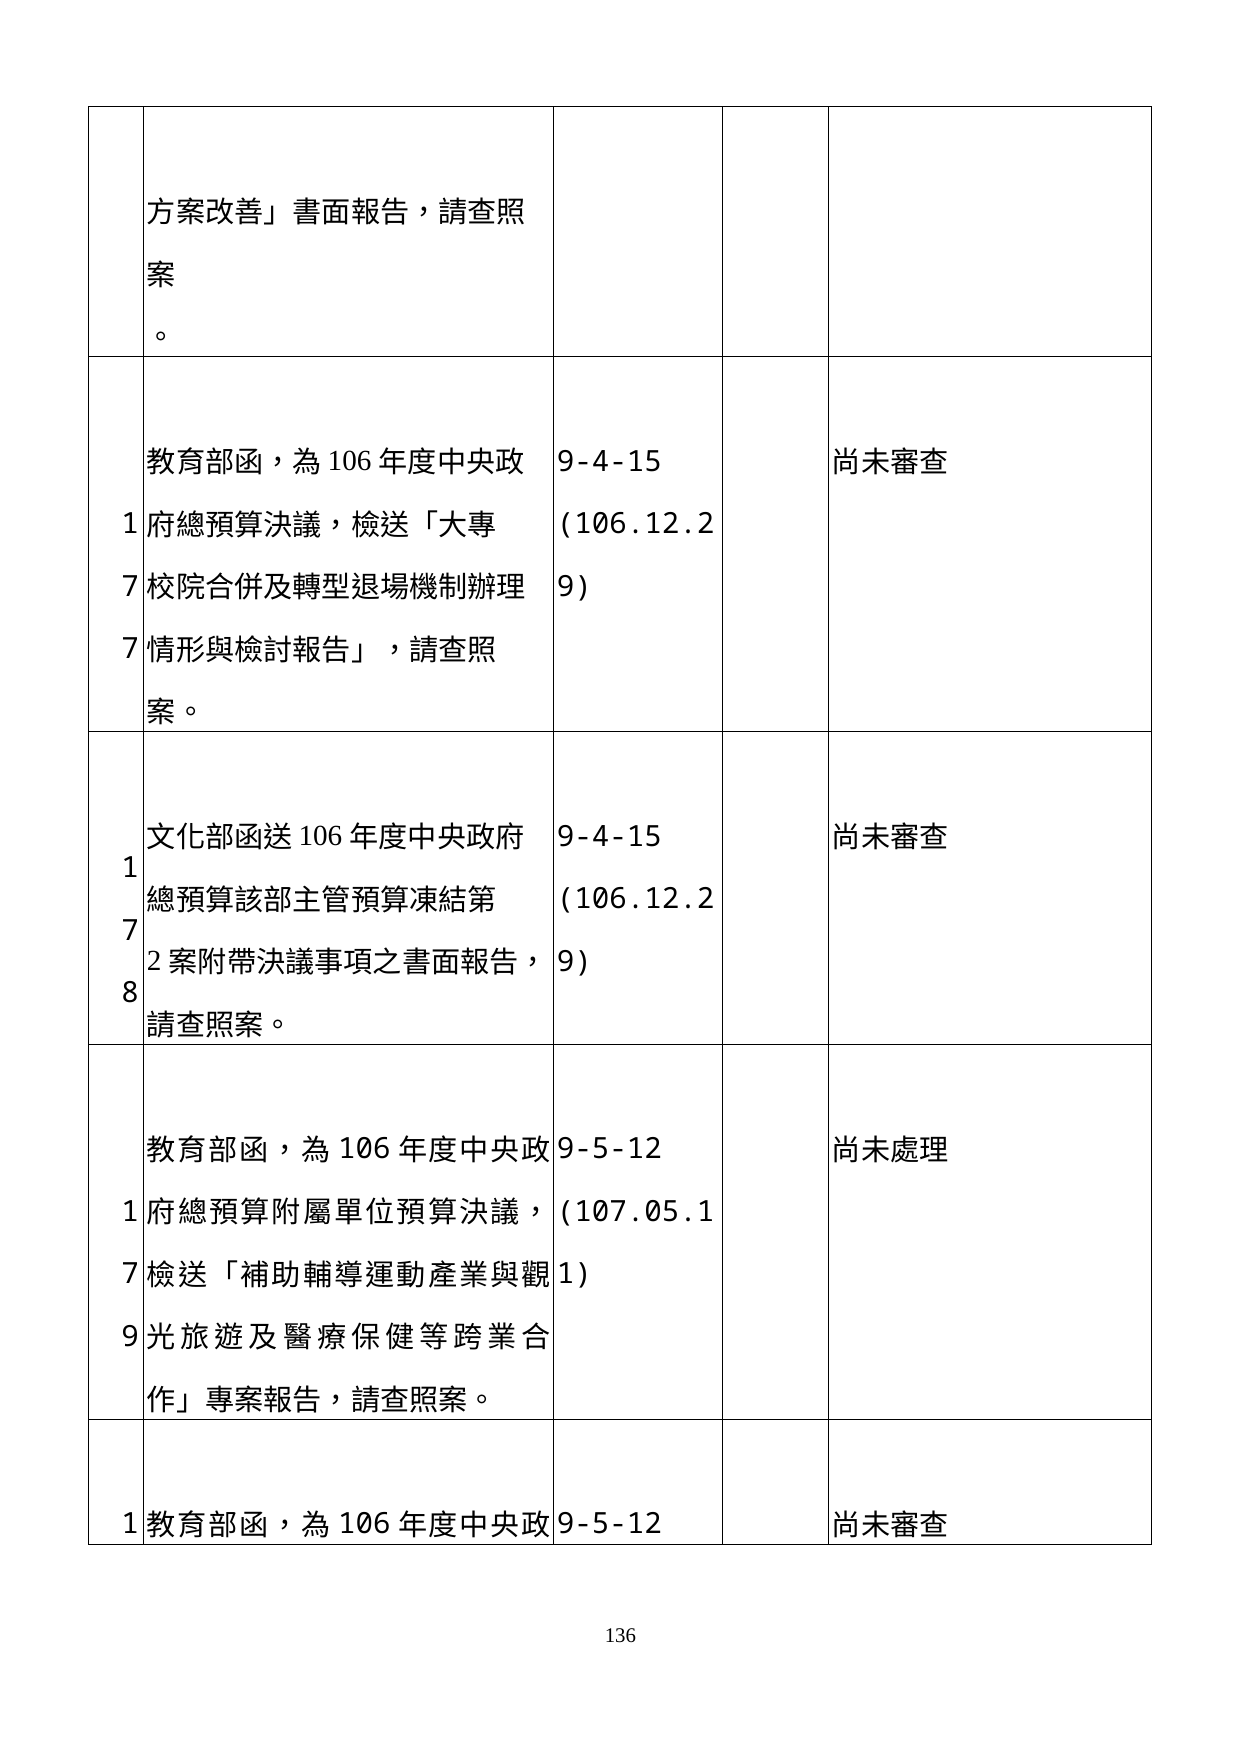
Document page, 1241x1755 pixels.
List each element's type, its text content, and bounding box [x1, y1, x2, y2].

table_cell 教育部函，為106年度中央政府總預算附屬單位預算決議，檢送「補助輔導運動產業與觀光旅遊及醫療保健等跨業合作」專案報告，請查照案。 [144, 1045, 553, 1418]
table_cell [723, 1045, 828, 1418]
table_cell [554, 107, 722, 356]
table_cell [723, 357, 828, 731]
table_cell [89, 732, 143, 1043]
table_cell 教育部函，為106 年度中央政府總預算決議，檢送「大專 校院合併及轉型退場機制辦理情形與檢討報告」，請查照案。 [144, 357, 553, 731]
table_cell [89, 357, 143, 731]
table_cell 文化部函送106 年度中央政府總預算該部主管預算凍結第 2 案附帶決議事項之書面報告，請查照案。 [144, 732, 553, 1043]
table_cell 尚未審查 [829, 732, 1151, 1043]
table_cell [829, 107, 1151, 356]
table_cell 尚未審查 [829, 1420, 1151, 1543]
table_cell 方案改善」書面報告，請查照案 。 [144, 107, 553, 356]
table_cell [89, 1045, 143, 1418]
table_cell 教育部函，為106年度中央政 [144, 1420, 553, 1543]
table_cell 9-4-15 (106.12.29) [554, 732, 722, 1043]
table_cell [723, 107, 828, 356]
table_cell 9-5-12 [554, 1420, 722, 1543]
table_cell 尚未審查 [829, 357, 1151, 731]
table_cell 尚未處理 [829, 1045, 1151, 1418]
table_cell [723, 732, 828, 1043]
table_cell [89, 1420, 143, 1543]
table_cell 9-4-15 (106.12.29) [554, 357, 722, 731]
table_cell [723, 1420, 828, 1543]
table_cell [89, 107, 143, 356]
table_cell 9-5-12 (107.05.11) [554, 1045, 722, 1418]
